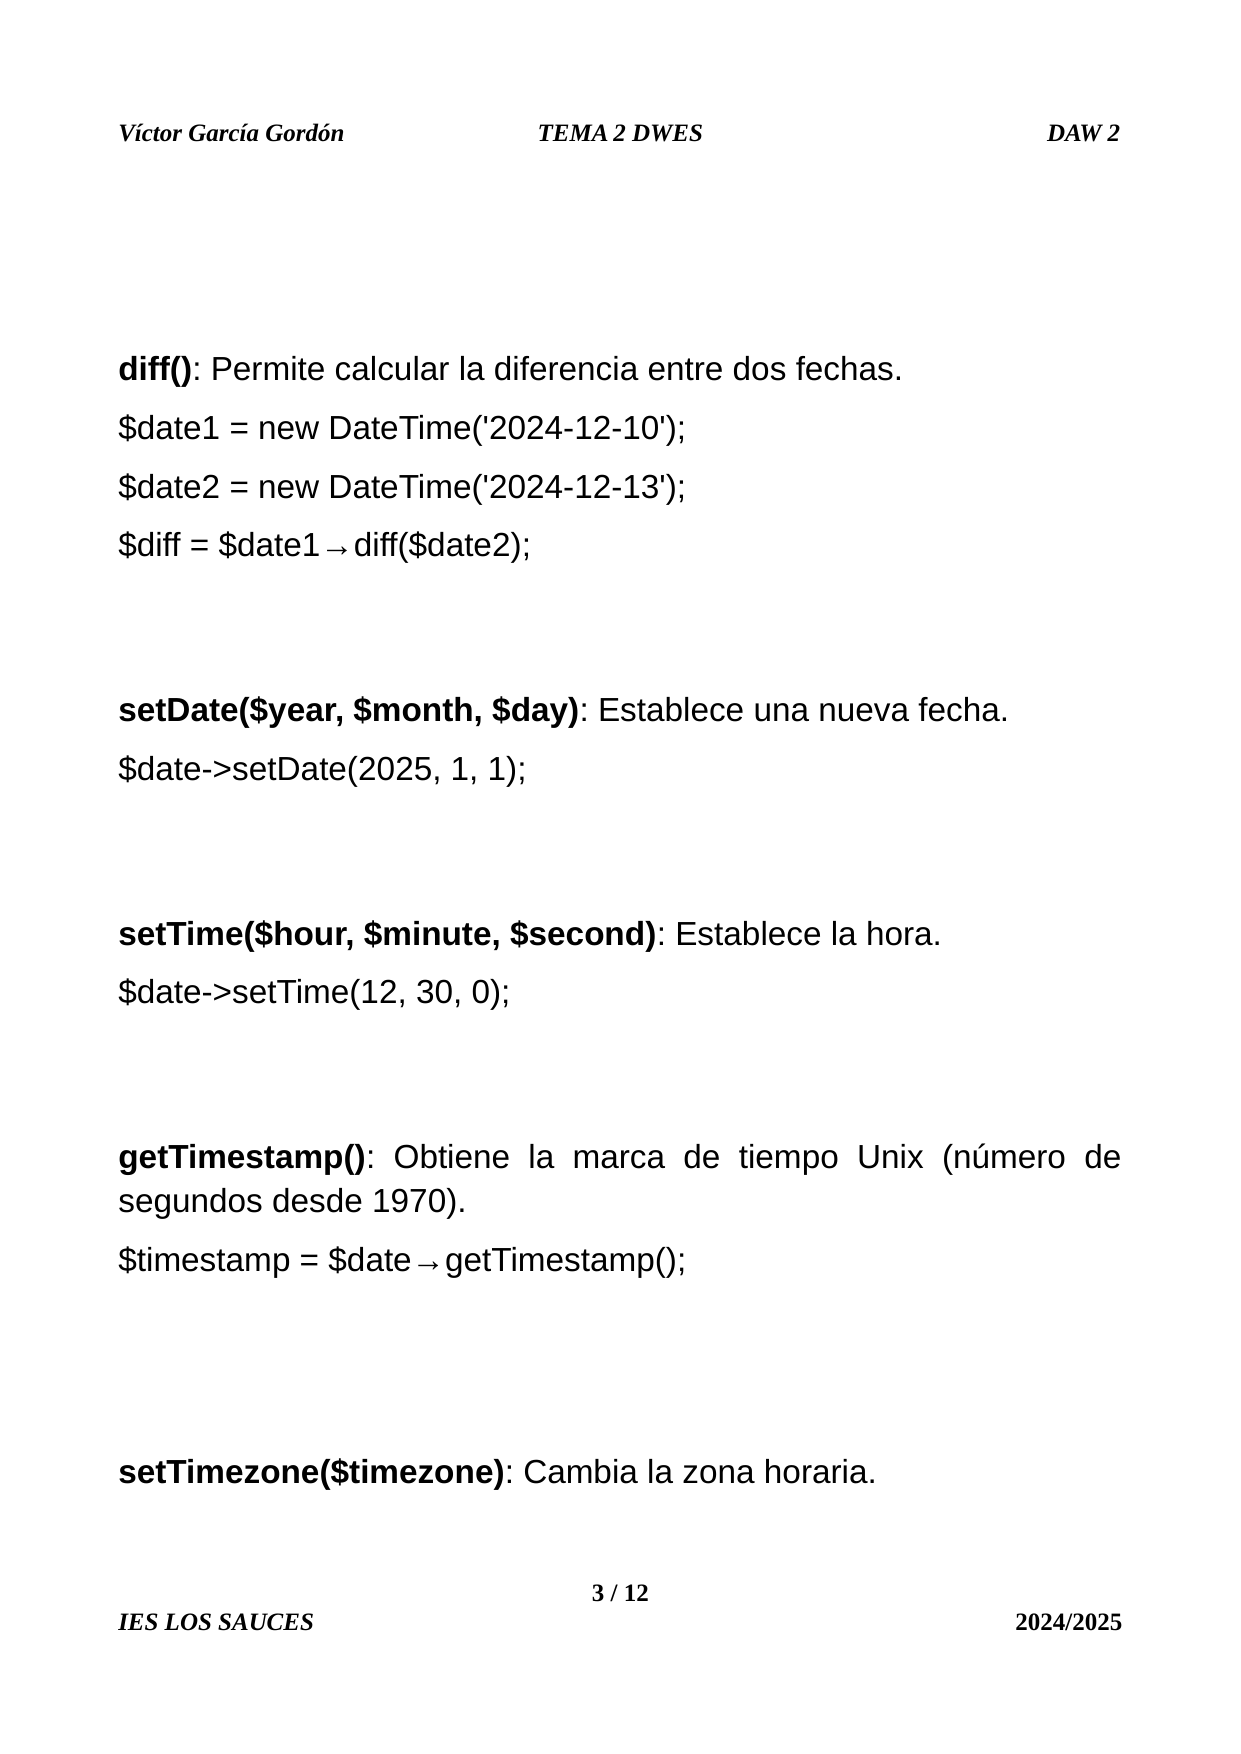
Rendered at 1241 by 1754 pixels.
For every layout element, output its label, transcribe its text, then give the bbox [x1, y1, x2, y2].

text setTimezone($timezone): Cambia la zona horaria. [118, 1452, 1122, 1490]
text setDate($year, $month, $day): Establece una nueva fecha. [118, 690, 1122, 728]
text diff(): Permite calcular la diferencia entre dos fechas. [118, 349, 1122, 388]
text $date->setDate(2025, 1, 1); [118, 749, 1122, 787]
text $diff = $date1→diff($date2); [118, 525, 1122, 564]
text $date->setTime(12, 30, 0); [118, 972, 1122, 1011]
text $date2 = new DateTime('2024-12-13'); [118, 467, 1122, 505]
text getTimestamp(): Obtiene la marca de tiempo Unix (número de segundos desde 1970). [118, 1137, 1122, 1219]
text $date1 = new DateTime('2024-12-10'); [118, 408, 1122, 446]
text setTime($hour, $minute, $second): Establece la hora. [118, 913, 1122, 952]
text $timestamp = $date→getTimestamp(); [118, 1240, 1122, 1278]
